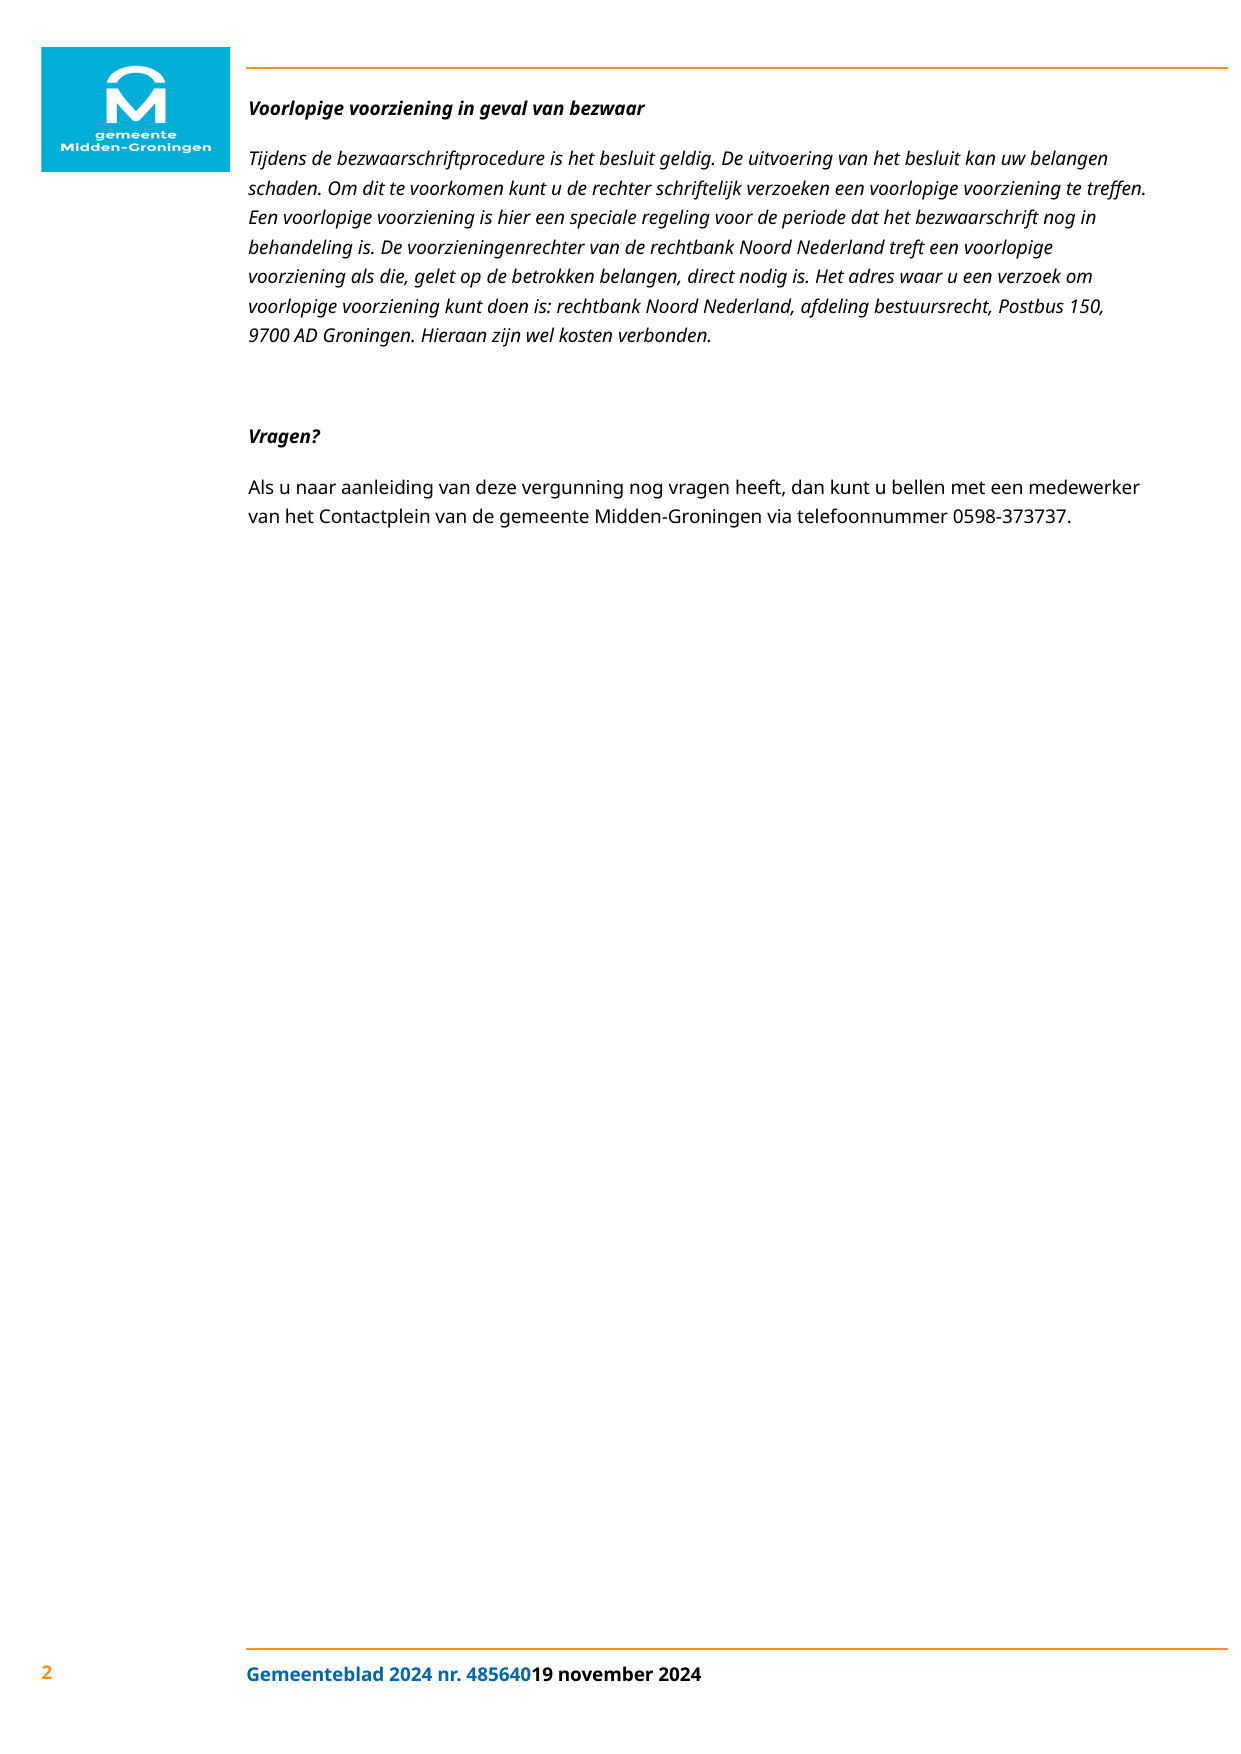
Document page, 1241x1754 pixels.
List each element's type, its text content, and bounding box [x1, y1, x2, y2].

text Tijdens de bezwaarschriftprocedure is het besluit geldig. De uitvoering van het besluit kan uw belangen schaden. Om dit te voorkomen kunt u de rechter schriftelijk verzoeken een voorlopige voorziening te treffen. Een voorlopige voorziening is hier een speciale regeling voor de periode dat het bezwaarschrift nog in behandeling is. De voorzieningenrechter van de rechtbank Noord Nederland treft een voorlopige voorziening als die, gelet op de betrokken belangen, direct nodig is. Het adres waar u een verzoek om voorlopige voorziening kunt doen is: rechtbank Noord Nederland, afdeling bestuursrecht, Postbus 150, 9700 AD Groningen. Hieraan zijn wel kosten verbonden. [248, 145, 1152, 348]
text Vragen? [248, 423, 1152, 449]
text Voorlopige voorziening in geval van bezwaar [248, 95, 1152, 121]
picture [184, 146, 190, 153]
picture [108, 66, 164, 82]
text Als u naar aanleiding van deze vergunning nog vragen heeft, dan kunt u bellen met een medewerker van het Contactplein van de gemeente Midden-Groningen via telefoonnummer 0598-373737. [248, 474, 1152, 529]
picture [107, 89, 165, 122]
